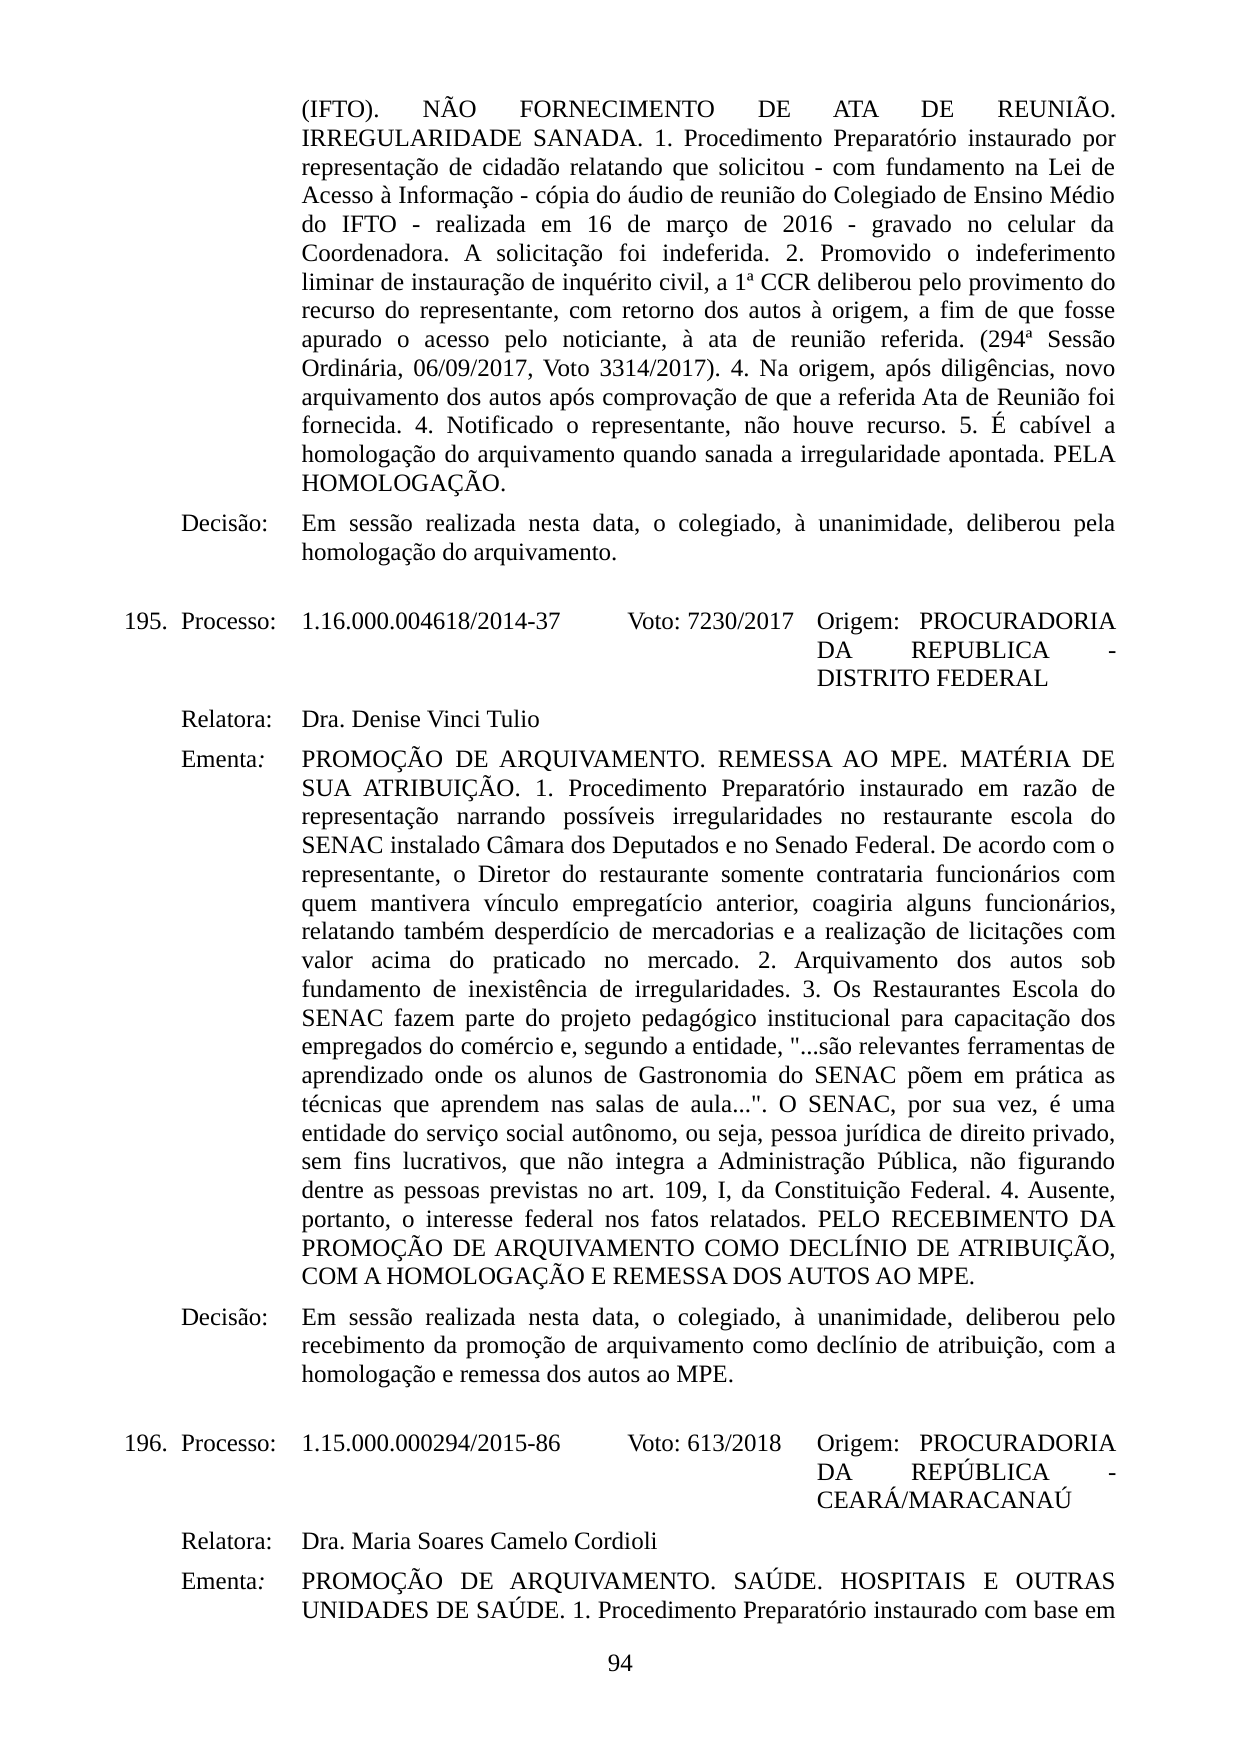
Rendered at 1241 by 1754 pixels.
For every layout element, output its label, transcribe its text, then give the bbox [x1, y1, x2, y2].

table_cell Relatora: [175, 698, 296, 738]
table_header Origem: PROCURADORIA DA REPUBLICA - DISTRITO FEDERAL [811, 600, 1122, 698]
table_header Voto: 613/2018 [621, 1422, 811, 1520]
table_header Voto: 7230/2017 [621, 600, 811, 698]
table_cell [118, 1560, 175, 1629]
table_cell [118, 1296, 175, 1393]
table_cell Em sessão realizada nesta data, o colegiado, à unanimidade, deliberou pelo recebimento da promoção de arquivamento como declínio de atribuição, com a homologação e remessa dos autos ao MPE. [296, 1296, 1122, 1393]
table_cell PROMOÇÃO DE ARQUIVAMENTO. SAÚDE. HOSPITAIS E OUTRAS UNIDADES DE SAÚDE. 1. Procedimento Preparatório instaurado com base em [296, 1560, 1122, 1629]
table_cell Dra. Maria Soares Camelo Cordioli [296, 1520, 1122, 1560]
table_cell [118, 1520, 175, 1560]
table_header 196. [118, 1422, 175, 1520]
table_cell [118, 738, 175, 1296]
table_cell Decisão: [175, 1296, 296, 1393]
table_cell (IFTO). NÃO FORNECIMENTO DE ATA DE REUNIÃO. IRREGULARIDADE SANADA. 1. Procedimento Preparatório instaurado por representação de cidadão relatando que solicitou - com fundamento na Lei de Acesso à Informação - cópia do áudio de reunião do Colegiado de Ensino Médio do IFTO - realizada em 16 de março de 2016 - gravado no celular da Coordenadora. A solicitação foi indeferida. 2. Promovido o indeferimento liminar de instauração de inquérito civil, a 1ª CCR deliberou pelo provimento do recurso do representante, com retorno dos autos à origem, a fim de que fosse apurado o acesso pelo noticiante, à ata de reunião referida. (294ª Sessão Ordinária, 06/09/2017, Voto 3314/2017). 4. Na origem, após diligências, novo arquivamento dos autos após comprovação de que a referida Ata de Reunião foi fornecida. 4. Notificado o representante, não houve recurso. 5. É cabível a homologação do arquivamento quando sanada a irregularidade apontada. PELA HOMOLOGAÇÃO. [296, 89, 1122, 502]
table_cell Ementa: [175, 1560, 296, 1629]
table_header 195. [118, 600, 175, 698]
table_cell [175, 89, 296, 502]
table_header 1.15.000.000294/2015-86 [296, 1422, 621, 1520]
table_cell [118, 503, 175, 571]
table_cell Em sessão realizada nesta data, o colegiado, à unanimidade, deliberou pela homologação do arquivamento. [296, 503, 1122, 571]
table_header 1.16.000.004618/2014-37 [296, 600, 621, 698]
table_cell [118, 89, 175, 502]
table_header Processo: [175, 1422, 296, 1520]
table_header Processo: [175, 600, 296, 698]
table_cell Relatora: [175, 1520, 296, 1560]
table_cell Decisão: [175, 503, 296, 571]
table_header Origem: PROCURADORIA DA REPÚBLICA - CEARÁ/MARACANAÚ [811, 1422, 1122, 1520]
table_cell Ementa: [175, 738, 296, 1296]
table_cell [118, 698, 175, 738]
table_cell PROMOÇÃO DE ARQUIVAMENTO. REMESSA AO MPE. MATÉRIA DE SUA ATRIBUIÇÃO. 1. Procedimento Preparatório instaurado em razão de representação narrando possíveis irregularidades no restaurante escola do SENAC instalado Câmara dos Deputados e no Senado Federal. De acordo com o representante, o Diretor do restaurante somente contrataria funcionários com quem mantivera vínculo empregatício anterior, coagiria alguns funcionários, relatando também desperdício de mercadorias e a realização de licitações com valor acima do praticado no mercado. 2. Arquivamento dos autos sob fundamento de inexistência de irregularidades. 3. Os Restaurantes Escola do SENAC fazem parte do projeto pedagógico institucional para capacitação dos empregados do comércio e, segundo a entidade, "...são relevantes ferramentas de aprendizado onde os alunos de Gastronomia do SENAC põem em prática as técnicas que aprendem nas salas de aula...". O SENAC, por sua vez, é uma entidade do serviço social autônomo, ou seja, pessoa jurídica de direito privado, sem fins lucrativos, que não integra a Administração Pública, não figurando dentre as pessoas previstas no art. 109, I, da Constituição Federal. 4. Ausente, portanto, o interesse federal nos fatos relatados. PELO RECEBIMENTO DA PROMOÇÃO DE ARQUIVAMENTO COMO DECLÍNIO DE ATRIBUIÇÃO, COM A HOMOLOGAÇÃO E REMESSA DOS AUTOS AO MPE. [296, 738, 1122, 1296]
table_cell Dra. Denise Vinci Tulio [296, 698, 1122, 738]
